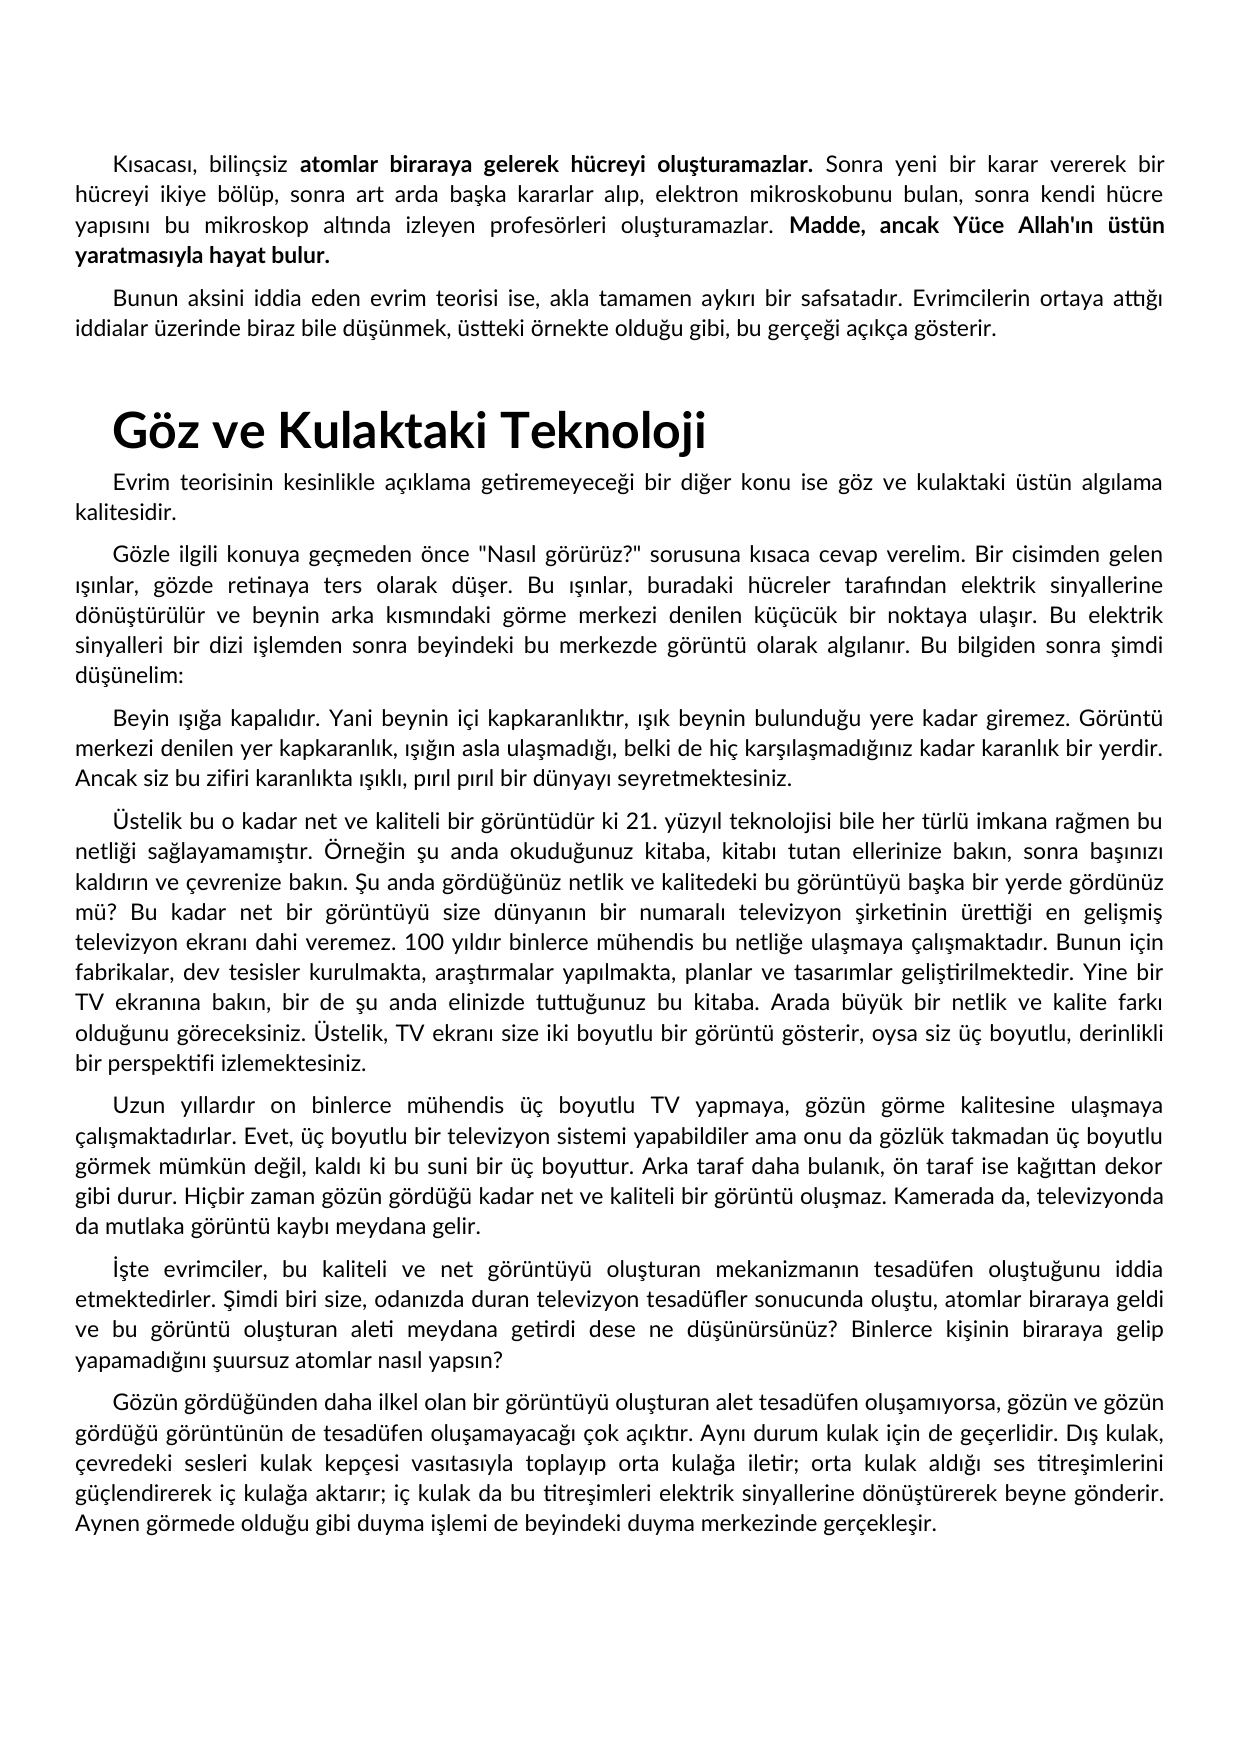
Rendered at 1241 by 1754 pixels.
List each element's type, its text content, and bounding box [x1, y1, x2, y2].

text Üstelik bu o kadar net ve kaliteli bir görüntüdür ki 21. yüzyıl teknolojisi bile her türlü imkana rağmen bu netliği sağlayamamıştır. Örneğin şu anda okuduğunuz kitaba, kitabı tutan ellerinize bakın, sonra başınızı kaldırın ve çevrenize bakın. Şu anda gördüğünüz netlik ve kalitedeki bu görüntüyü başka bir yerde gördünüz mü? Bu kadar net bir görüntüyü size dünyanın bir numaralı televizyon şirketinin ürettiği en gelişmiş televizyon ekranı dahi veremez. 100 yıldır binlerce mühendis bu netliğe ulaşmaya çalışmaktadır. Bunun için fabrikalar, dev tesisler kurulmakta, araştırmalar yapılmakta, planlar ve tasarımlar geliştirilmektedir. Yine bir TV ekranına bakın, bir de şu anda elinizde tuttuğunuz bu kitaba. Arada büyük bir netlik ve kalite farkı olduğunu göreceksiniz. Üstelik, TV ekranı size iki boyutlu bir görüntü gösterir, oysa siz üç boyutlu, derinlikli bir perspektifi izlemektesiniz. [75, 807, 1165, 1076]
text Gözle ilgili konuya geçmeden önce "Nasıl görürüz?" sorusuna kısaca cevap verelim. Bir cisimden gelen ışınlar, gözde retinaya ters olarak düşer. Bu ışınlar, buradaki hücreler tarafından elektrik sinyallerine dönüştürülür ve beynin arka kısmındaki görme merkezi denilen küçücük bir noktaya ulaşır. Bu elektrik sinyalleri bir dizi işlemden sonra beyindeki bu merkezde görüntü olarak algılanır. Bu bilgiden sonra şimdi düşünelim: [75, 540, 1165, 688]
text Uzun yıllardır on binlerce mühendis üç boyutlu TV yapmaya, gözün görme kalitesine ulaşmaya çalışmaktadırlar. Evet, üç boyutlu bir televizyon sistemi yapabildiler ama onu da gözlük takmadan üç boyutlu görmek mümkün değil, kaldı ki bu suni bir üç boyuttur. Arka taraf daha bulanık, ön taraf ise kağıttan dekor gibi durur. Hiçbir zaman gözün gördüğü kadar net ve kaliteli bir görüntü oluşmaz. Kamerada da, televizyonda da mutlaka görüntü kaybı meydana gelir. [75, 1091, 1165, 1239]
text Bunun aksini iddia eden evrim teorisi ise, akla tamamen aykırı bir safsatadır. Evrimcilerin ortaya attığı iddialar üzerinde biraz bile düşünmek, üstteki örnekte olduğu gibi, bu gerçeği açıkça gösterir. [75, 283, 1165, 341]
text Kısacası, bilinçsiz atomlar biraraya gelerek hücreyi oluşturamazlar. Sonra yeni bir karar vererek bir hücreyi ikiye bölüp, sonra art arda başka kararlar alıp, elektron mikroskobunu bulan, sonra kendi hücre yapısını bu mikroskop altında izleyen profesörleri oluşturamazlar. Madde, ancak Yüce Allah'ın üstün yaratmasıyla hayat bulur. [75, 150, 1165, 268]
text Gözün gördüğünden daha ilkel olan bir görüntüyü oluşturan alet tesadüfen oluşamıyorsa, gözün ve gözün gördüğü görüntünün de tesadüfen oluşamayacağı çok açıktır. Aynı durum kulak için de geçerlidir. Dış kulak, çevredeki sesleri kulak kepçesi vasıtasıyla toplayıp orta kulağa iletir; orta kulak aldığı ses titreşimlerini güçlendirerek iç kulağa aktarır; iç kulak da bu titreşimleri elektrik sinyallerine dönüştürerek beyne gönderir. Aynen görmede olduğu gibi duyma işlemi de beyindeki duyma merkezinde gerçekleşir. [75, 1388, 1165, 1536]
text Beyin ışığa kapalıdır. Yani beynin içi kapkaranlıktır, ışık beynin bulunduğu yere kadar giremez. Görüntü merkezi denilen yer kapkaranlık, ışığın asla ulaşmadığı, belki de hiç karşılaşmadığınız kadar karanlık bir yerdir. Ancak siz bu zifiri karanlıkta ışıklı, pırıl pırıl bir dünyayı seyretmektesiniz. [75, 704, 1165, 792]
subtitle Göz ve Kulaktaki Teknoloji [112, 399, 1165, 459]
text Evrim teorisinin kesinlikle açıklama getiremeyeceği bir diğer konu ise göz ve kulaktaki üstün algılama kalitesidir. [75, 467, 1165, 525]
text İşte evrimciler, bu kaliteli ve net görüntüyü oluşturan mekanizmanın tesadüfen oluştuğunu iddia etmektedirler. Şimdi biri size, odanızda duran televizyon tesadüfler sonucunda oluştu, atomlar biraraya geldi ve bu görüntü oluşturan aleti meydana getirdi dese ne düşünürsünüz? Binlerce kişinin biraraya gelip yapamadığını şuursuz atomlar nasıl yapsın? [75, 1255, 1165, 1373]
